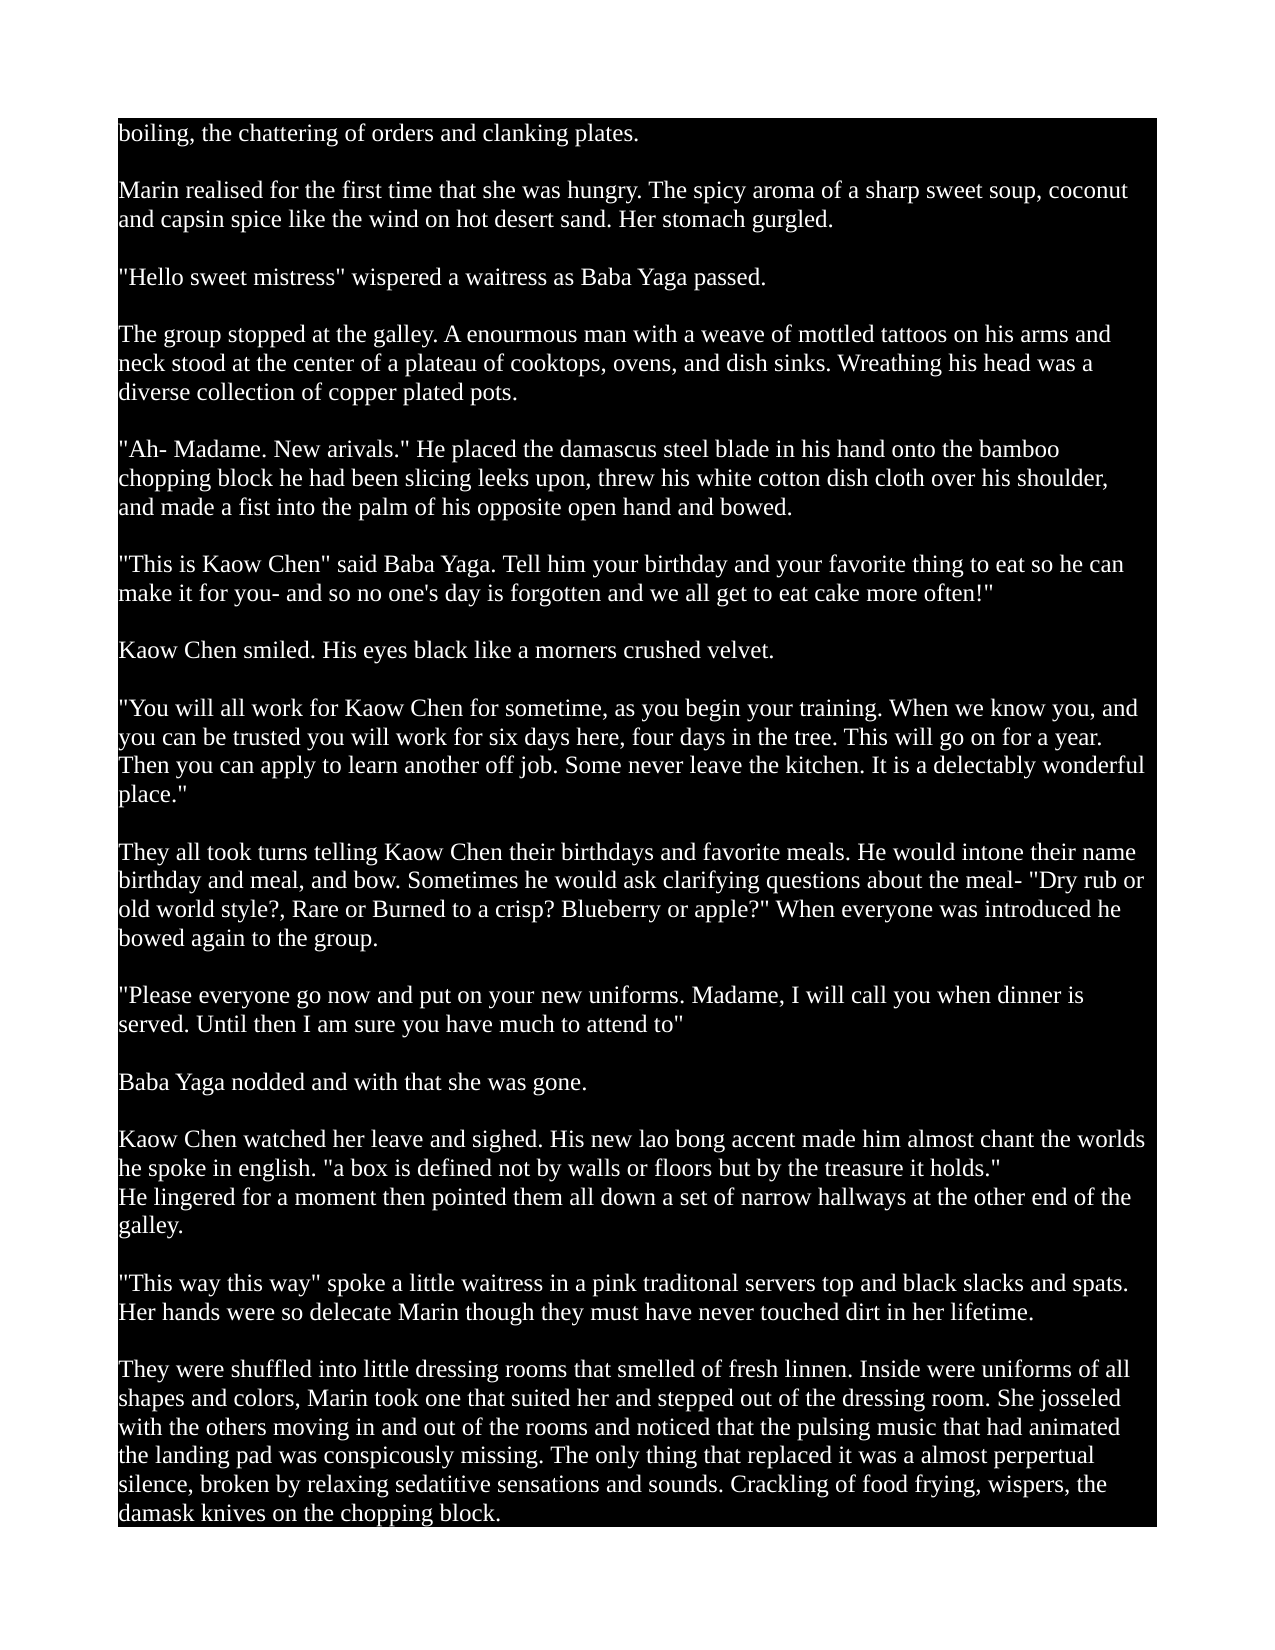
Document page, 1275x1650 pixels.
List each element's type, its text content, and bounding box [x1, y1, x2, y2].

text They all took turns telling Kaow Chen their birthdays and favorite meals. He would intone their name birthday and meal, and bow. Sometimes he would ask clarifying questions about the meal- "Dry rub or old world style?, Rare or Burned to a crisp? Blueberry or apple?" When everyone was introduced he bowed again to the group. [118, 837, 1157, 952]
text Kaow Chen smiled. His eyes black like a morners crushed velvet. [118, 636, 1157, 664]
text "This is Kaow Chen" said Baba Yaga. Tell him your birthday and your favorite thing to eat so he can make it for you- and so no one's day is forgotten and we all get to eat cake more often!" [118, 549, 1157, 607]
text He lingered for a moment then pointed them all down a set of narrow hallways at the other end of the galley. [118, 1182, 1157, 1239]
text boiling, the chattering of orders and clanking plates. [118, 118, 1157, 147]
text "Ah- Madame. New arivals." He placed the damascus steel blade in his hand onto the bamboo chopping block he had been slicing leeks upon, threw his white cotton dish cloth over his shoulder, and made a fist into the palm of his opposite open hand and bowed. [118, 434, 1157, 521]
text "Please everyone go now and put on your new uniforms. Madame, I will call you when dinner is served. Until then I am sure you have much to attend to" [118, 981, 1157, 1038]
text "Hello sweet mistress" wispered a waitress as Baba Yaga passed. The group stopped at the galley. A enourmous man with a weave of mottled tattoos on his arms and neck stood at the center of a plateau of cooktops, ovens, and dish sinks. Wreathing his head was a diverse collection of copper plated pots. [118, 262, 1157, 406]
text "You will all work for Kaow Chen for sometime, as you begin your training. When we know you, and you can be trusted you will work for six days here, four days in the tree. This will go on for a year. Then you can apply to learn another off job. Some never leave the kitchen. It is a delectably wonderful place." [118, 693, 1157, 808]
text "This way this way" spoke a little waitress in a pink traditonal servers top and black slacks and spats. Her hands were so delecate Marin though they must have never touched dirt in her lifetime. [118, 1268, 1157, 1326]
text Baba Yaga nodded and with that she was gone. [118, 1067, 1157, 1096]
text Marin realised for the first time that she was hungry. The spicy aroma of a sharp sweet soup, coconut and capsin spice like the wind on hot desert sand. Her stomach gurgled. [118, 176, 1157, 233]
text Kaow Chen watched her leave and sighed. His new lao bong accent made him almost chant the worlds he spoke in english. "a box is defined not by walls or floors but by the treasure it holds." [118, 1124, 1157, 1182]
text They were shuffled into little dressing rooms that smelled of fresh linnen. Inside were uniforms of all shapes and colors, Marin took one that suited her and stepped out of the dressing room. She josseled with the others moving in and out of the rooms and noticed that the pulsing music that had animated the landing pad was conspicously missing. The only thing that replaced it was a almost perpertual silence, broken by relaxing sedatitive sensations and sounds. Crackling of food frying, wispers, the damask knives on the chopping block. [118, 1354, 1157, 1527]
